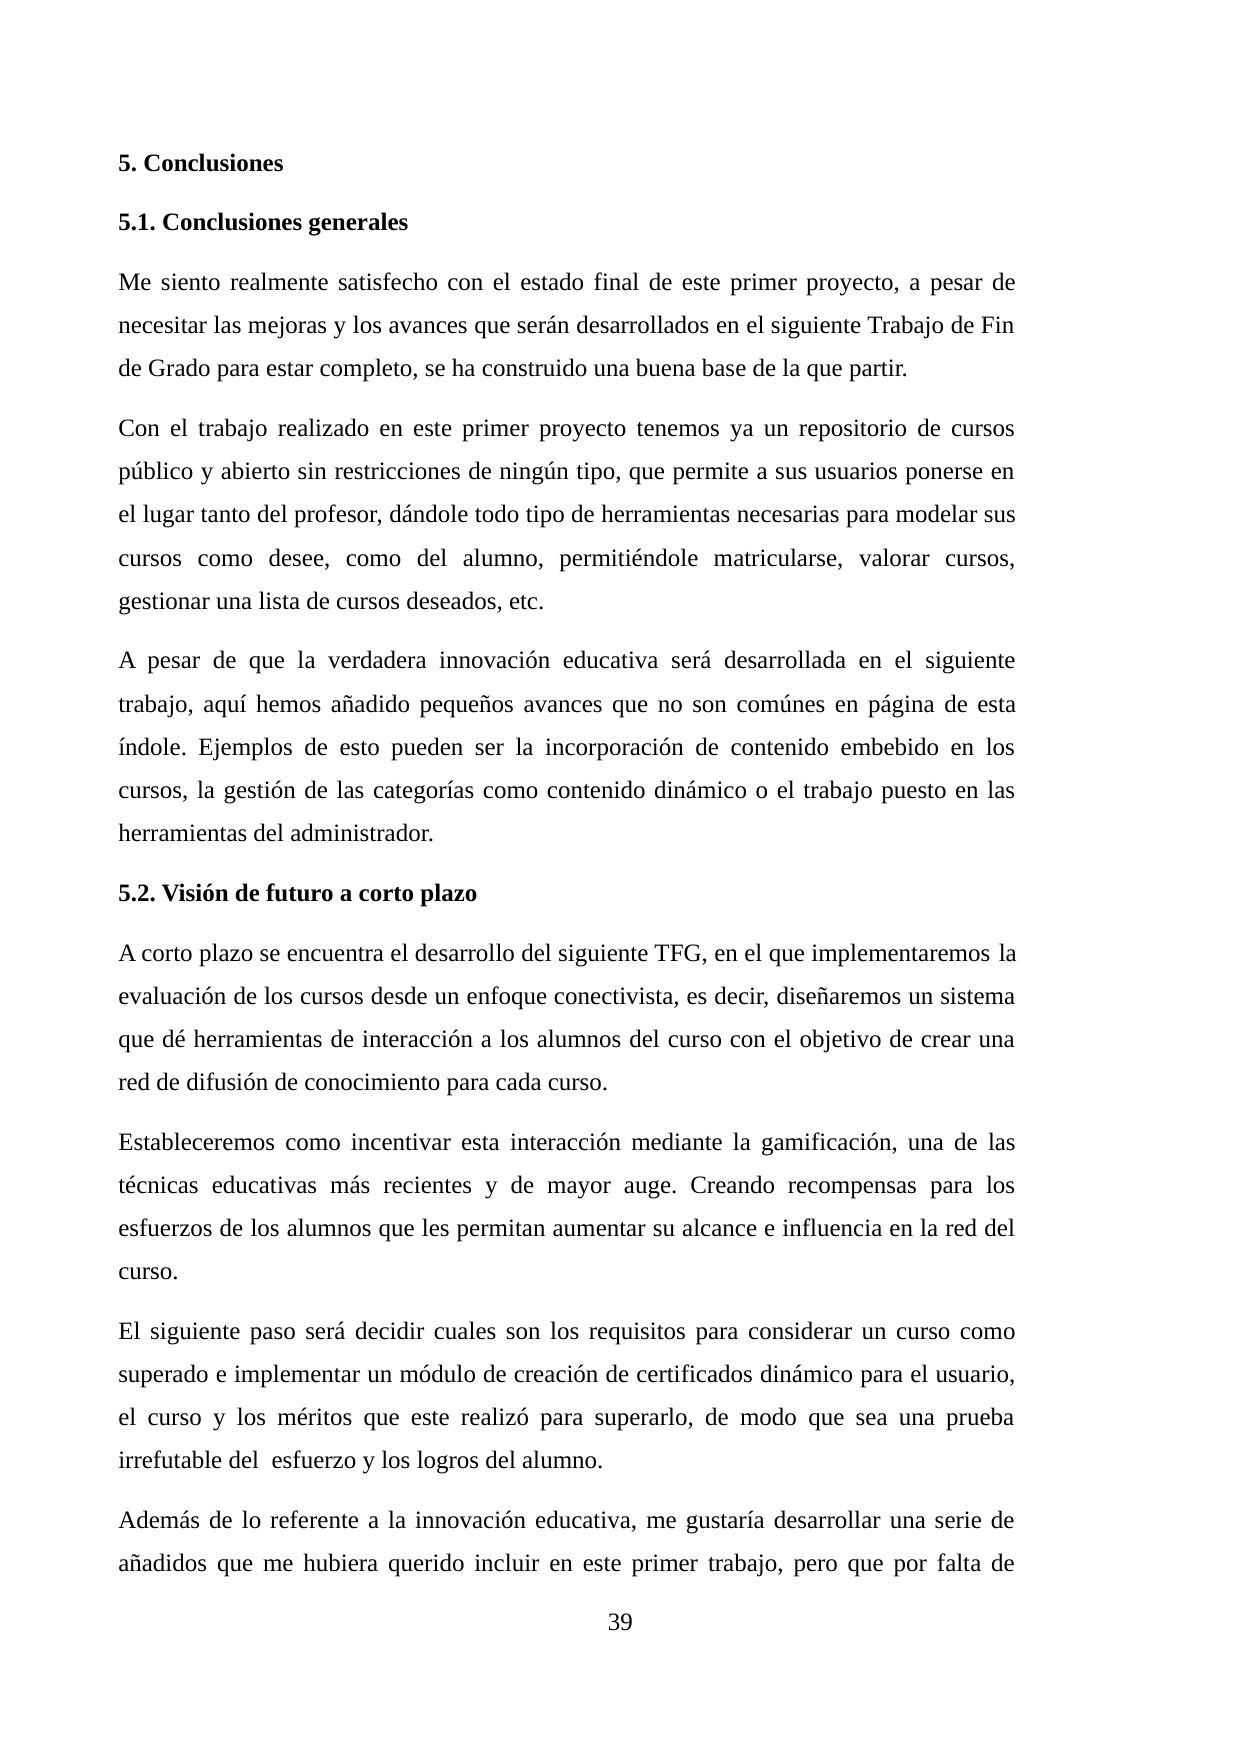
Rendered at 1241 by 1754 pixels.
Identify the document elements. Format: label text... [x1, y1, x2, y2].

text 5.2. Visión de futuro a corto plazo [118, 878, 1017, 907]
text Con el trabajo realizado en este primer proyecto tenemos ya un repositorio de cursos público y abierto sin restricciones de ningún tipo, que permite a sus usuarios ponerse en el lugar tanto del profesor, dándole todo tipo de herramientas necesarias para modelar sus cursos como desee, como del alumno, permitiéndole matricularse, valorar cursos, gestionar una lista de cursos deseados, etc. [118, 413, 1017, 614]
text A pesar de que la verdadera innovación educativa será desarrollada en el siguiente trabajo, aquí hemos añadido pequeños avances que no son comúnes en página de esta índole. Ejemplos de esto pueden ser la incorporación de contenido embebido en los cursos, la gestión de las categorías como contenido dinámico o el trabajo puesto en las herramientas del administrador. [118, 646, 1017, 847]
text Además de lo referente a la innovación educativa, me gustaría desarrollar una serie de añadidos que me hubiera querido incluir en este primer trabajo, pero que por falta de [118, 1505, 1017, 1577]
text A corto plazo se encuentra el desarrollo del siguiente TFG, en el que implementaremos la evaluación de los cursos desde un enfoque conectivista, es decir, diseñaremos un sistema que dé herramientas de interacción a los alumnos del curso con el objetivo de crear una red de difusión de conocimiento para cada curso. [118, 938, 1017, 1096]
text Estableceremos como incentivar esta interacción mediante la gamificación, una de las técnicas educativas más recientes y de mayor auge. Creando recompensas para los esfuerzos de los alumnos que les permitan aumentar su alcance e influencia en la red del curso. [118, 1127, 1017, 1285]
text Me siento realmente satisfecho con el estado final de este primer proyecto, a pesar de necesitar las mejoras y los avances que serán desarrollados en el siguiente Trabajo de Fin de Grado para estar completo, se ha construido una buena base de la que partir. [118, 267, 1017, 382]
text 5.1. Conclusiones generales [118, 207, 1017, 236]
text 5. Conclusiones [118, 148, 1017, 176]
text El siguiente paso será decidir cuales son los requisitos para considerar un curso como superado e implementar un módulo de creación de certificados dinámico para el usuario, el curso y los méritos que este realizó para superarlo, de modo que sea una prueba irrefutable del esfuerzo y los logros del alumno. [118, 1316, 1017, 1474]
